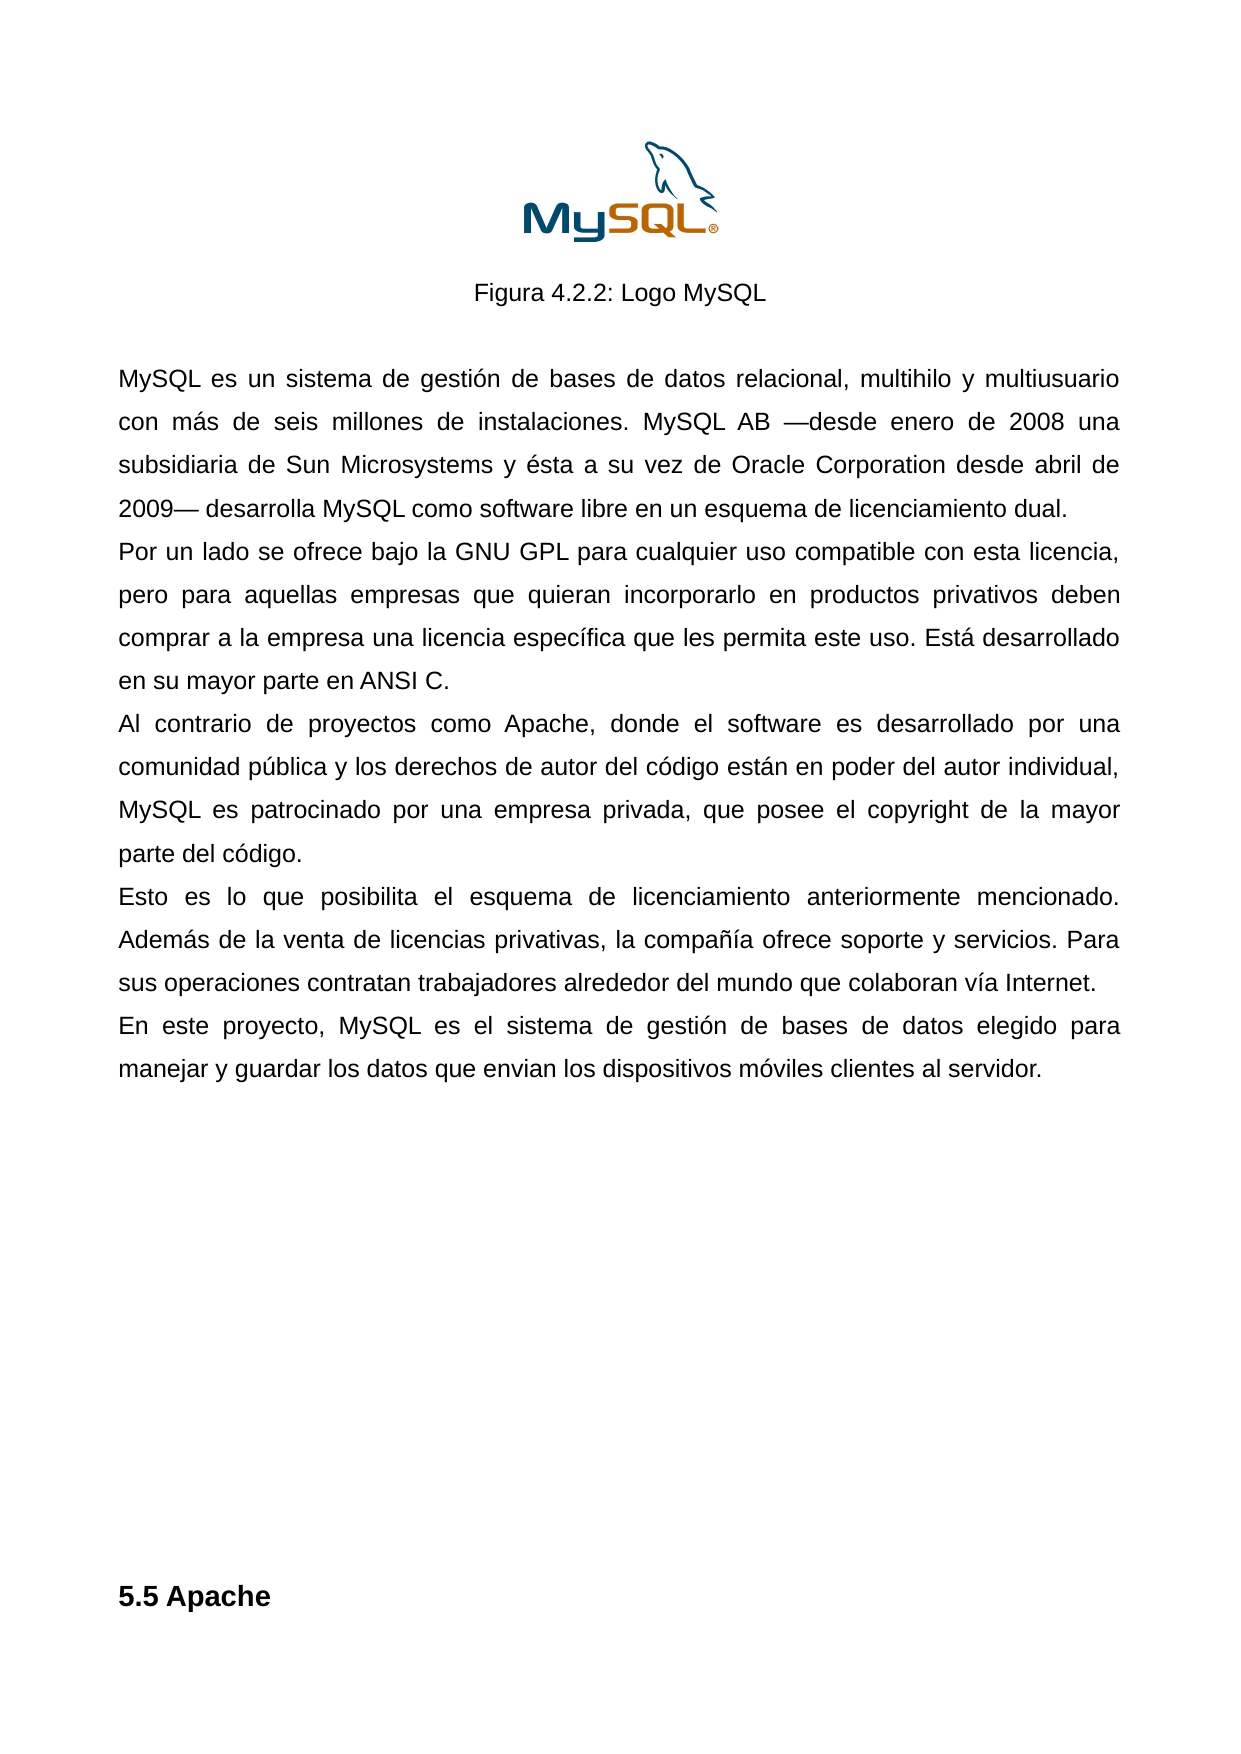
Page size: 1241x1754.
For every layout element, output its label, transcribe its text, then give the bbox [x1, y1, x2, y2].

text En este proyecto, MySQL es el sistema de gestión de bases de datos elegido para manejar y guardar los datos que envian los dispositivos móviles clientes al servidor. [118, 1011, 1122, 1083]
text MySQL es un sistema de gestión de bases de datos relacional, multihilo y multiusuario con más de seis millones de instalaciones. MySQL AB —desde enero de 2008 una subsidiaria de Sun Microsystems y ésta a su vez de Oracle Corporation desde abril de 2009— desarrolla MySQL como software libre en un esquema de licenciamiento dual. [118, 364, 1122, 522]
text 5.5 Apache [118, 1579, 1122, 1612]
text Por un lado se ofrece bajo la GNU GPL para cualquier uso compatible con esta licencia, pero para aquellas empresas que quieran incorporarlo en productos privativos deben comprar a la empresa una licencia específica que les permita este uso. Está desarrollado en su mayor parte en ANSI C. [118, 537, 1122, 695]
text Figura 4.2.2: Logo MySQL [118, 264, 1122, 307]
text Al contrario de proyectos como Apache, donde el software es desarrollado por una comunidad pública y los derechos de autor del código están en poder del autor individual, MySQL es patrocinado por una empresa privada, que posee el copyright de la mayor parte del código. [118, 709, 1122, 867]
text Esto es lo que posibilita el esquema de licenciamiento anteriormente mencionado. Además de la venta de licencias privativas, la compañía ofrece soporte y servicios. Para sus operaciones contratan trabajadores alrededor del mundo que colaboran vía Internet. [118, 882, 1122, 997]
picture [520, 118, 720, 264]
